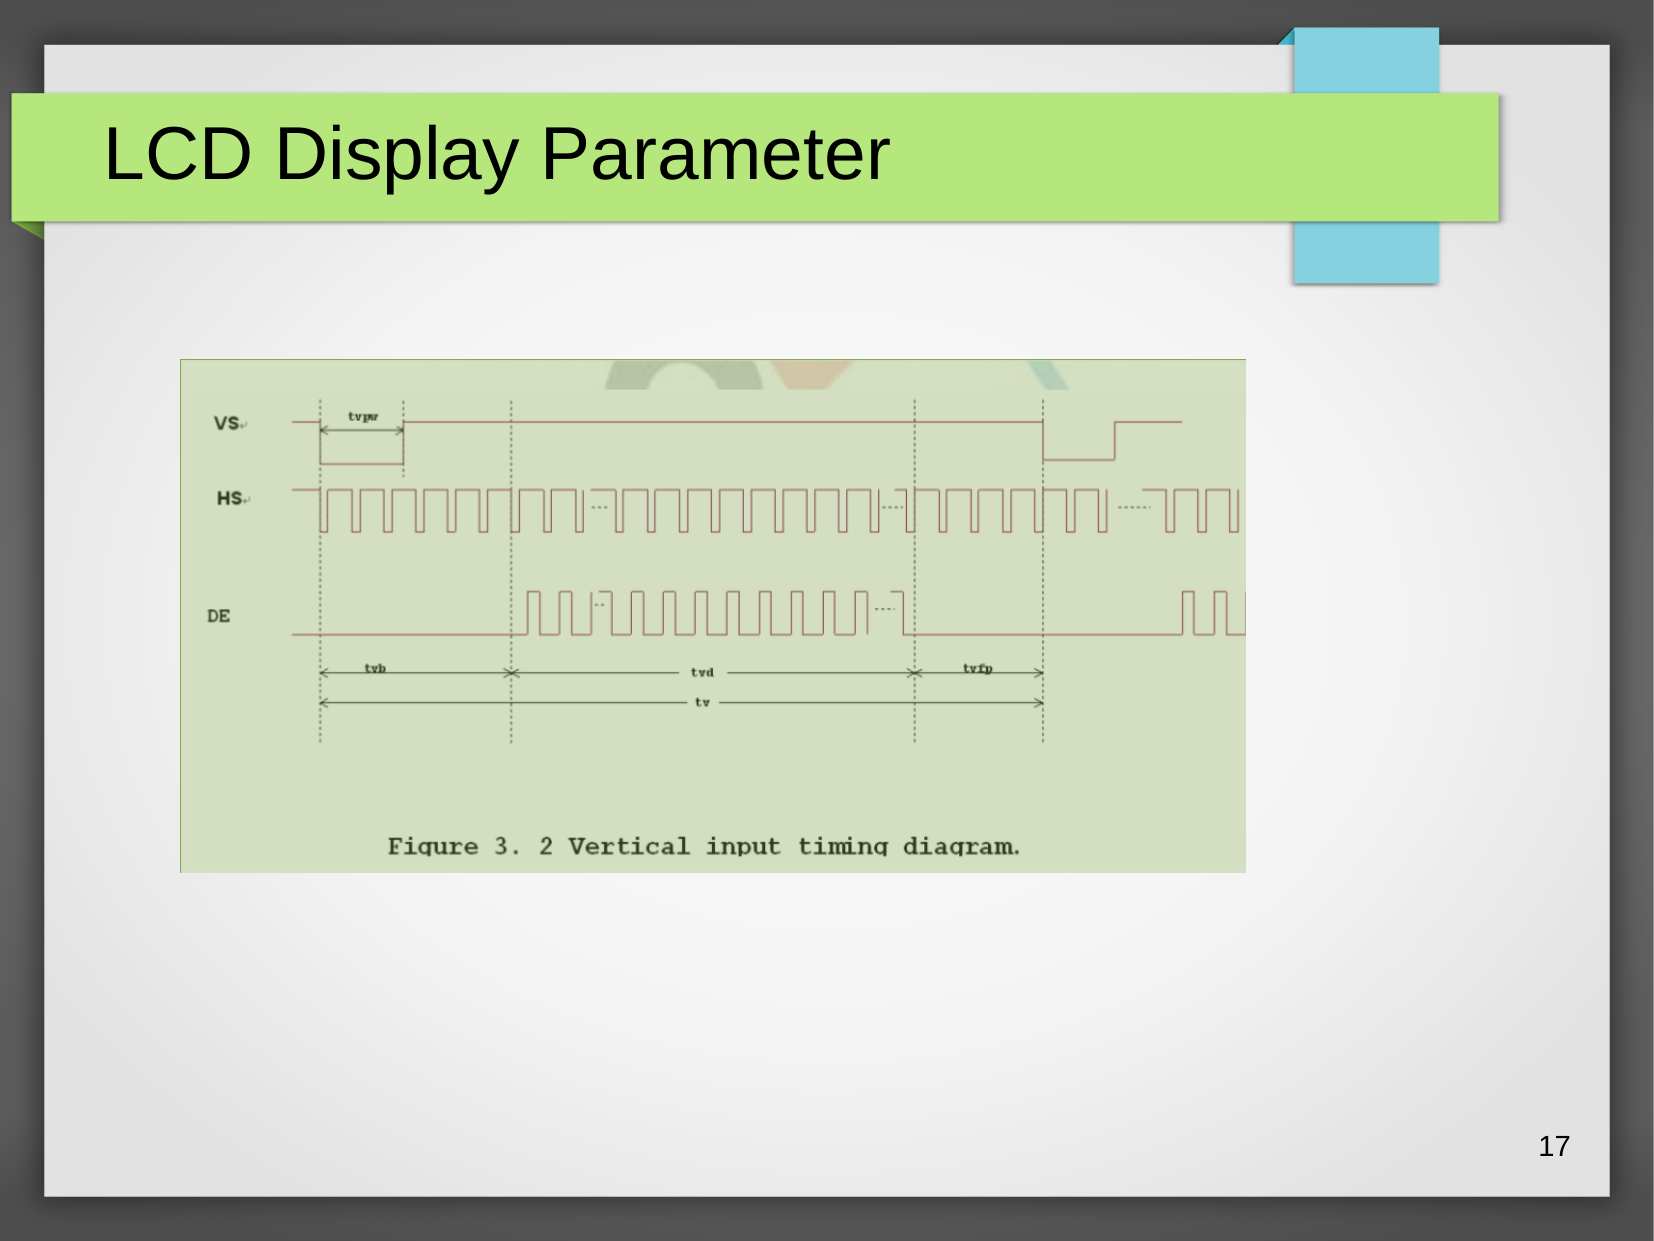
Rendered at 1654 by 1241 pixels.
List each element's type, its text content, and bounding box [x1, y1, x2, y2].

picture [0, 0, 1654, 1241]
title LCD Display Parameter [82, 94, 1264, 213]
